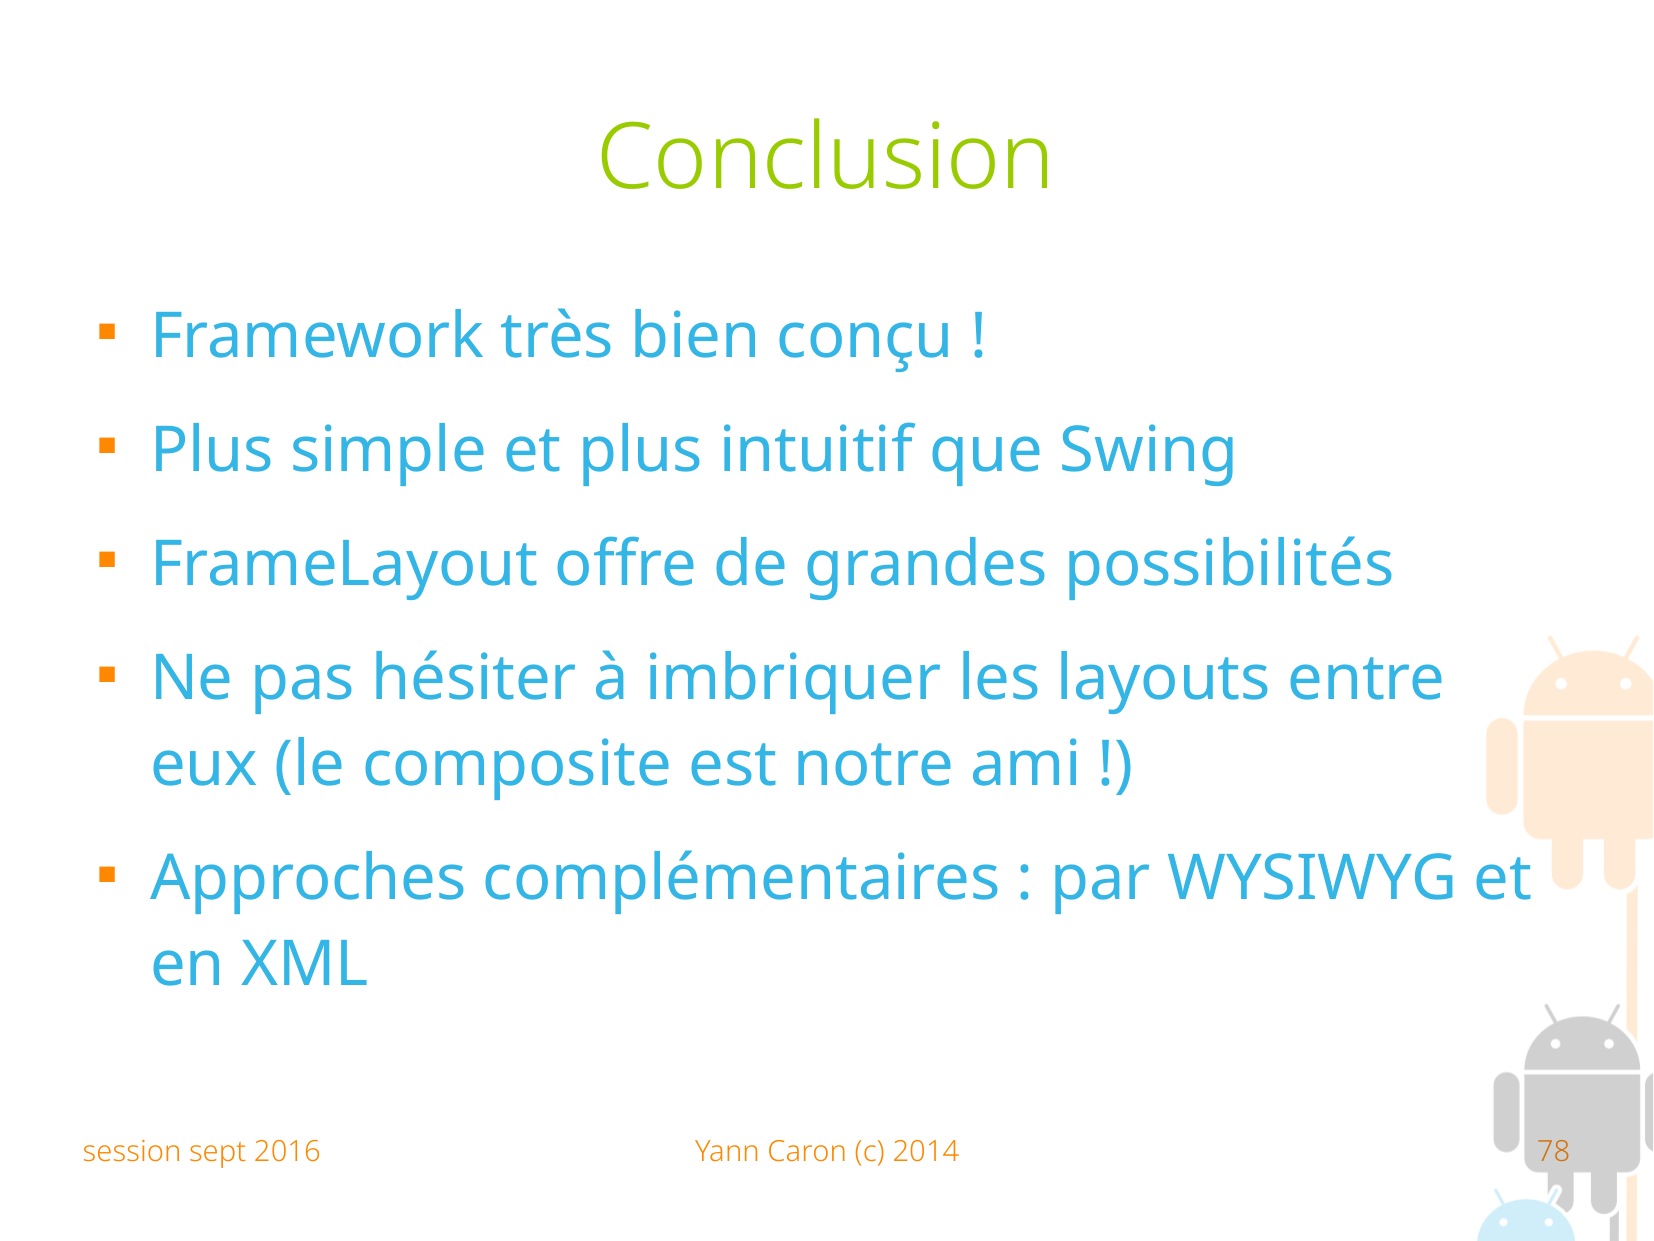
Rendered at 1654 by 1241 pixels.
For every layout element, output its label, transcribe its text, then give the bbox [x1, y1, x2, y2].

picture [240, 423, 1654, 1241]
list Framework très bien conçu ! Plus simple et plus intuitif que Swing FrameLayout offre de grandes possibilités Ne pas hésiter à imbriquer les layouts entre eux (le composite est notre ami !) Approches complémentaires : par WYSIWYG et en XML [82, 290, 1571, 1010]
title Conclusion [82, 49, 1571, 257]
